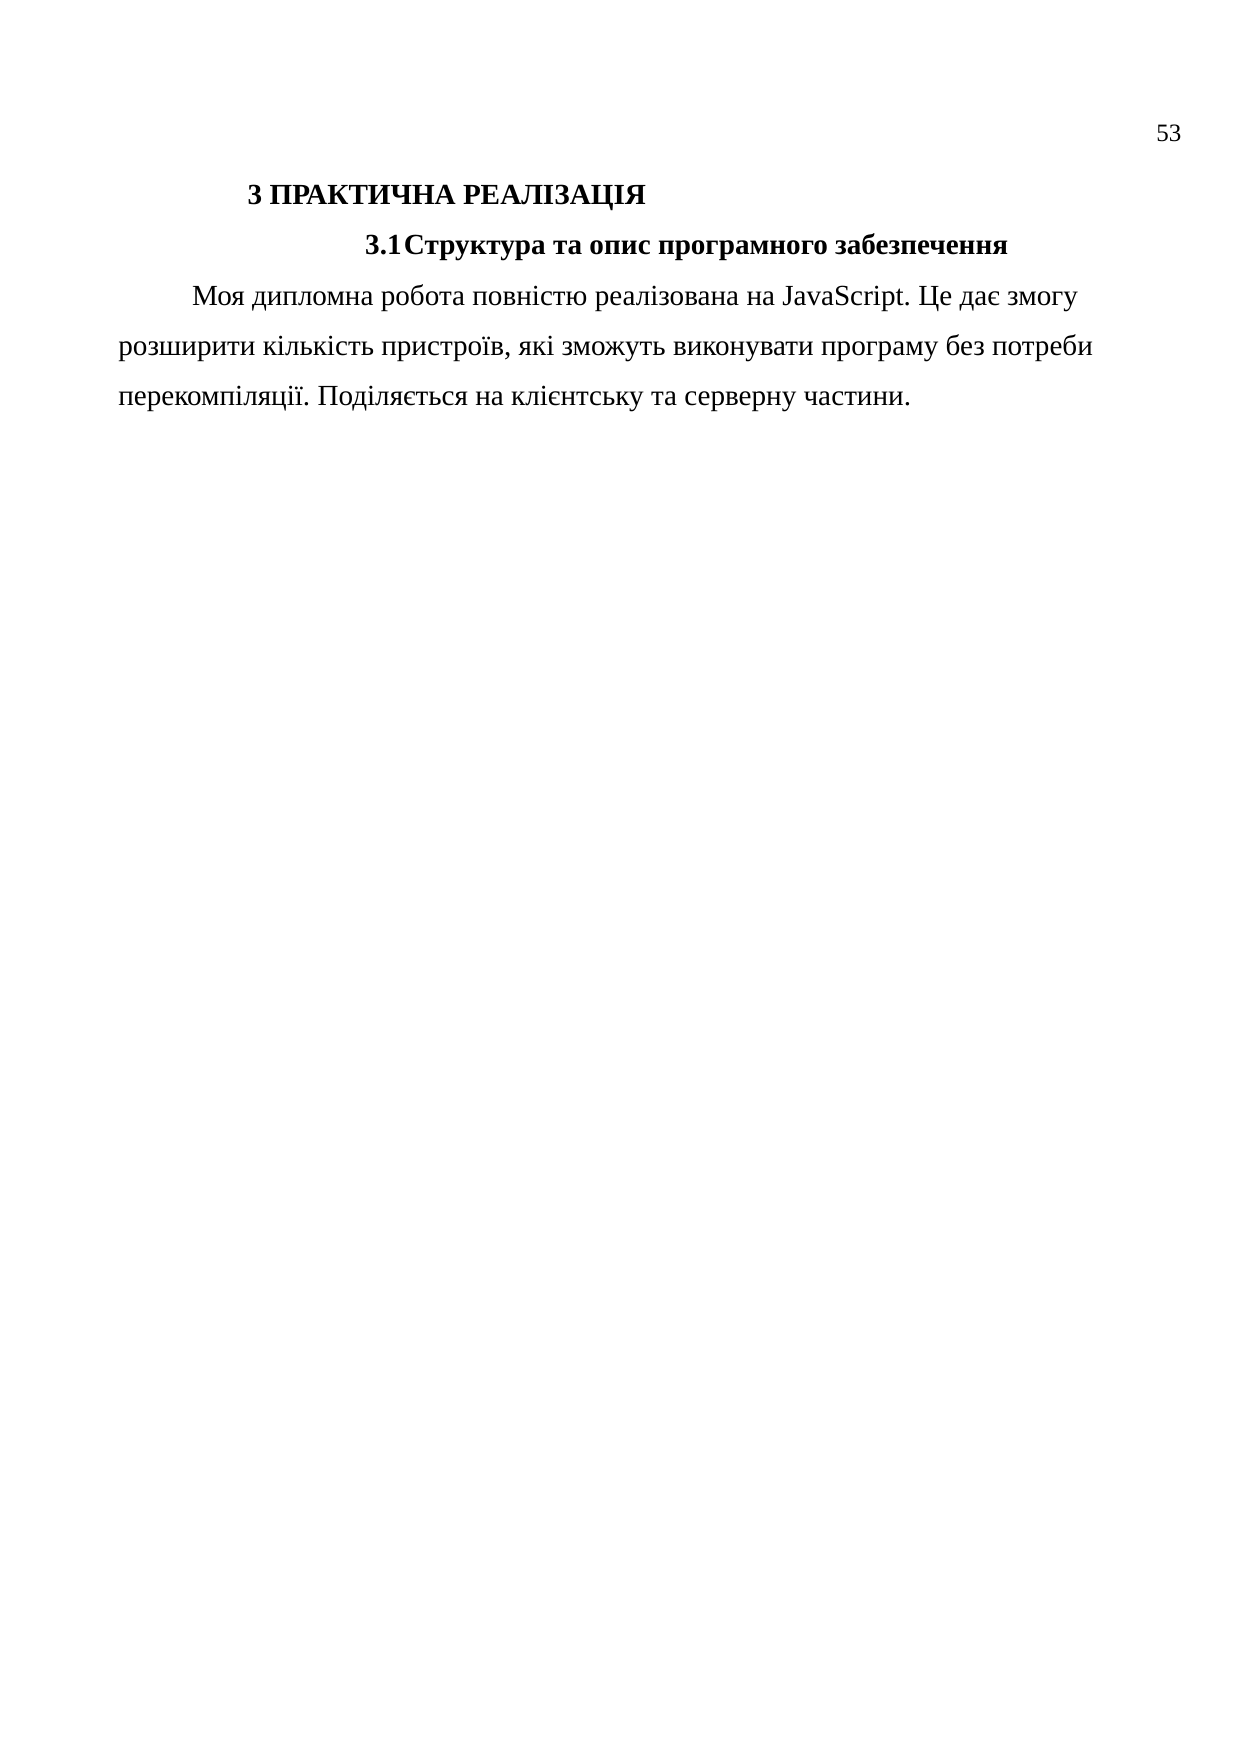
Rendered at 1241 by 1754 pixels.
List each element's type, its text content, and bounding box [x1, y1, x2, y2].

text 3 ПРАКТИЧНА РЕАЛІЗАЦІЯ [118, 177, 1181, 211]
text Моя дипломна робота повністю реалізована на JavaScript. Це дає змогу розширити кількість пристроїв, які зможуть виконувати програму без потреби перекомпіляції. Поділяється на клієнтську та серверну частини. [118, 278, 1181, 412]
list Структура та опис програмного забезпечення [118, 227, 1181, 261]
